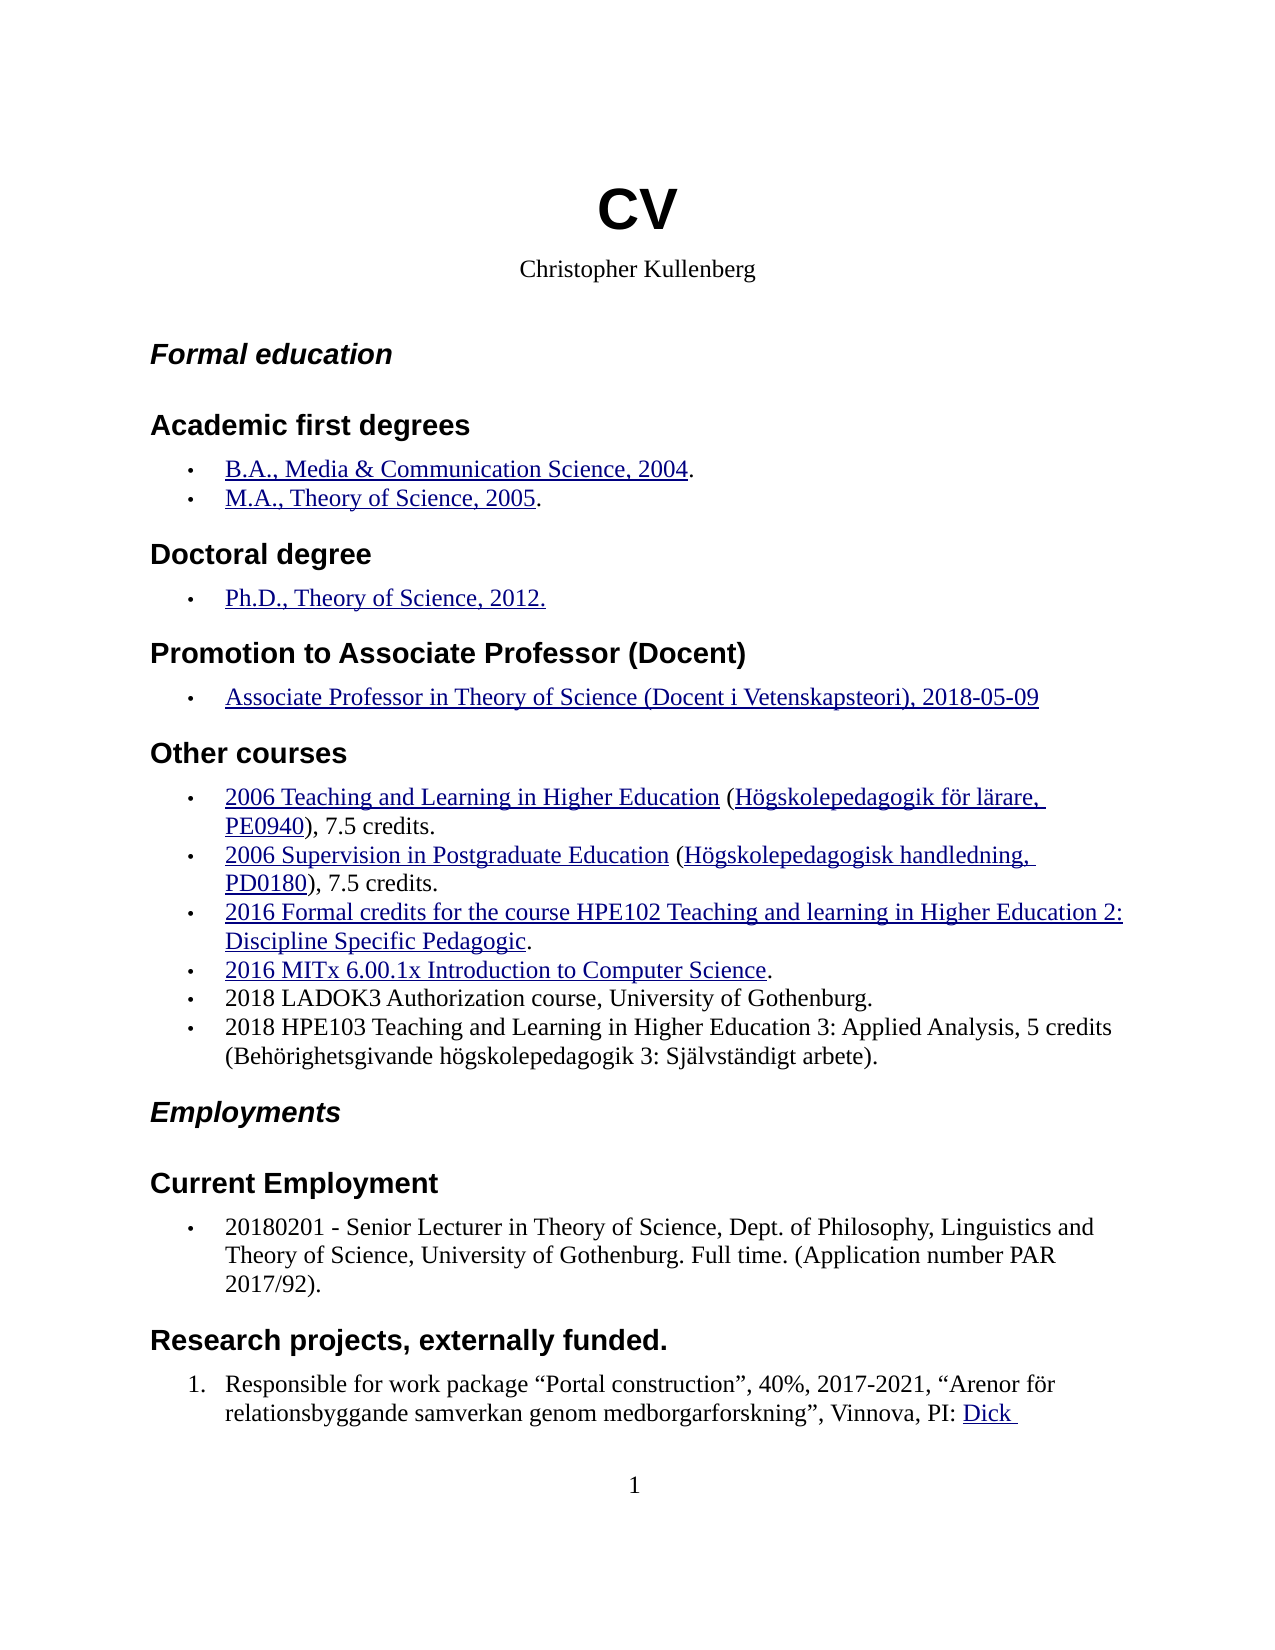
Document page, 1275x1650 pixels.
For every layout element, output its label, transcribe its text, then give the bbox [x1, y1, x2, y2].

subtitle Promotion to Associate Professor (Docent) [150, 636, 1125, 670]
list 2016 Formal credits for the course HPE102 Teaching and learning in Higher Education 2: Discipline Specific Pedagogic. [187, 897, 1125, 955]
list B.A., Media & Communication Science, 2004. [187, 454, 1125, 483]
list 2018 LADOK3 Authorization course, University of Gothenburg. [187, 983, 1125, 1012]
list 2016 MITx 6.00.1x Introduction to Computer Science. [187, 955, 1125, 983]
list 2006 Teaching and Learning in Higher Education (Högskolepedagogik för lärare, PE0940), 7.5 credits. [187, 782, 1125, 840]
subtitle Current Employment [150, 1166, 1125, 1199]
subtitle Other courses [150, 736, 1125, 770]
list 2006 Supervision in Postgraduate Education (Högskolepedagogisk handledning, PD0180), 7.5 credits. [187, 840, 1125, 897]
list Ph.D., Theory of Science, 2012. [187, 583, 1125, 611]
list Responsible for work package “Portal construction”, 40%, 2017-2021, “Arenor för relationsbyggande samverkan genom medborgarforskning”, Vinnova, PI: Dick [187, 1369, 1125, 1427]
subtitle Employments [150, 1095, 1125, 1128]
subtitle Doctoral degree [150, 537, 1125, 570]
subtitle Formal education [150, 337, 1125, 371]
list M.A., Theory of Science, 2005. [187, 483, 1125, 512]
title CV [150, 175, 1125, 242]
subtitle Academic first degrees [150, 408, 1125, 442]
subtitle Research projects, externally funded. [150, 1323, 1125, 1357]
list 2018 HPE103 Teaching and Learning in Higher Education 3: Applied Analysis, 5 credits (Behörighetsgivande högskolepedagogik 3: Självständigt arbete). [187, 1012, 1125, 1070]
list Associate Professor in Theory of Science (Docent i Vetenskapsteori), 2018-05-09 [187, 682, 1125, 711]
text Christopher Kullenberg [150, 254, 1125, 283]
list 20180201 - Senior Lecturer in Theory of Science, Dept. of Philosophy, Linguistics and Theory of Science, University of Gothenburg. Full time. (Application number PAR 2017/92). [187, 1212, 1125, 1298]
